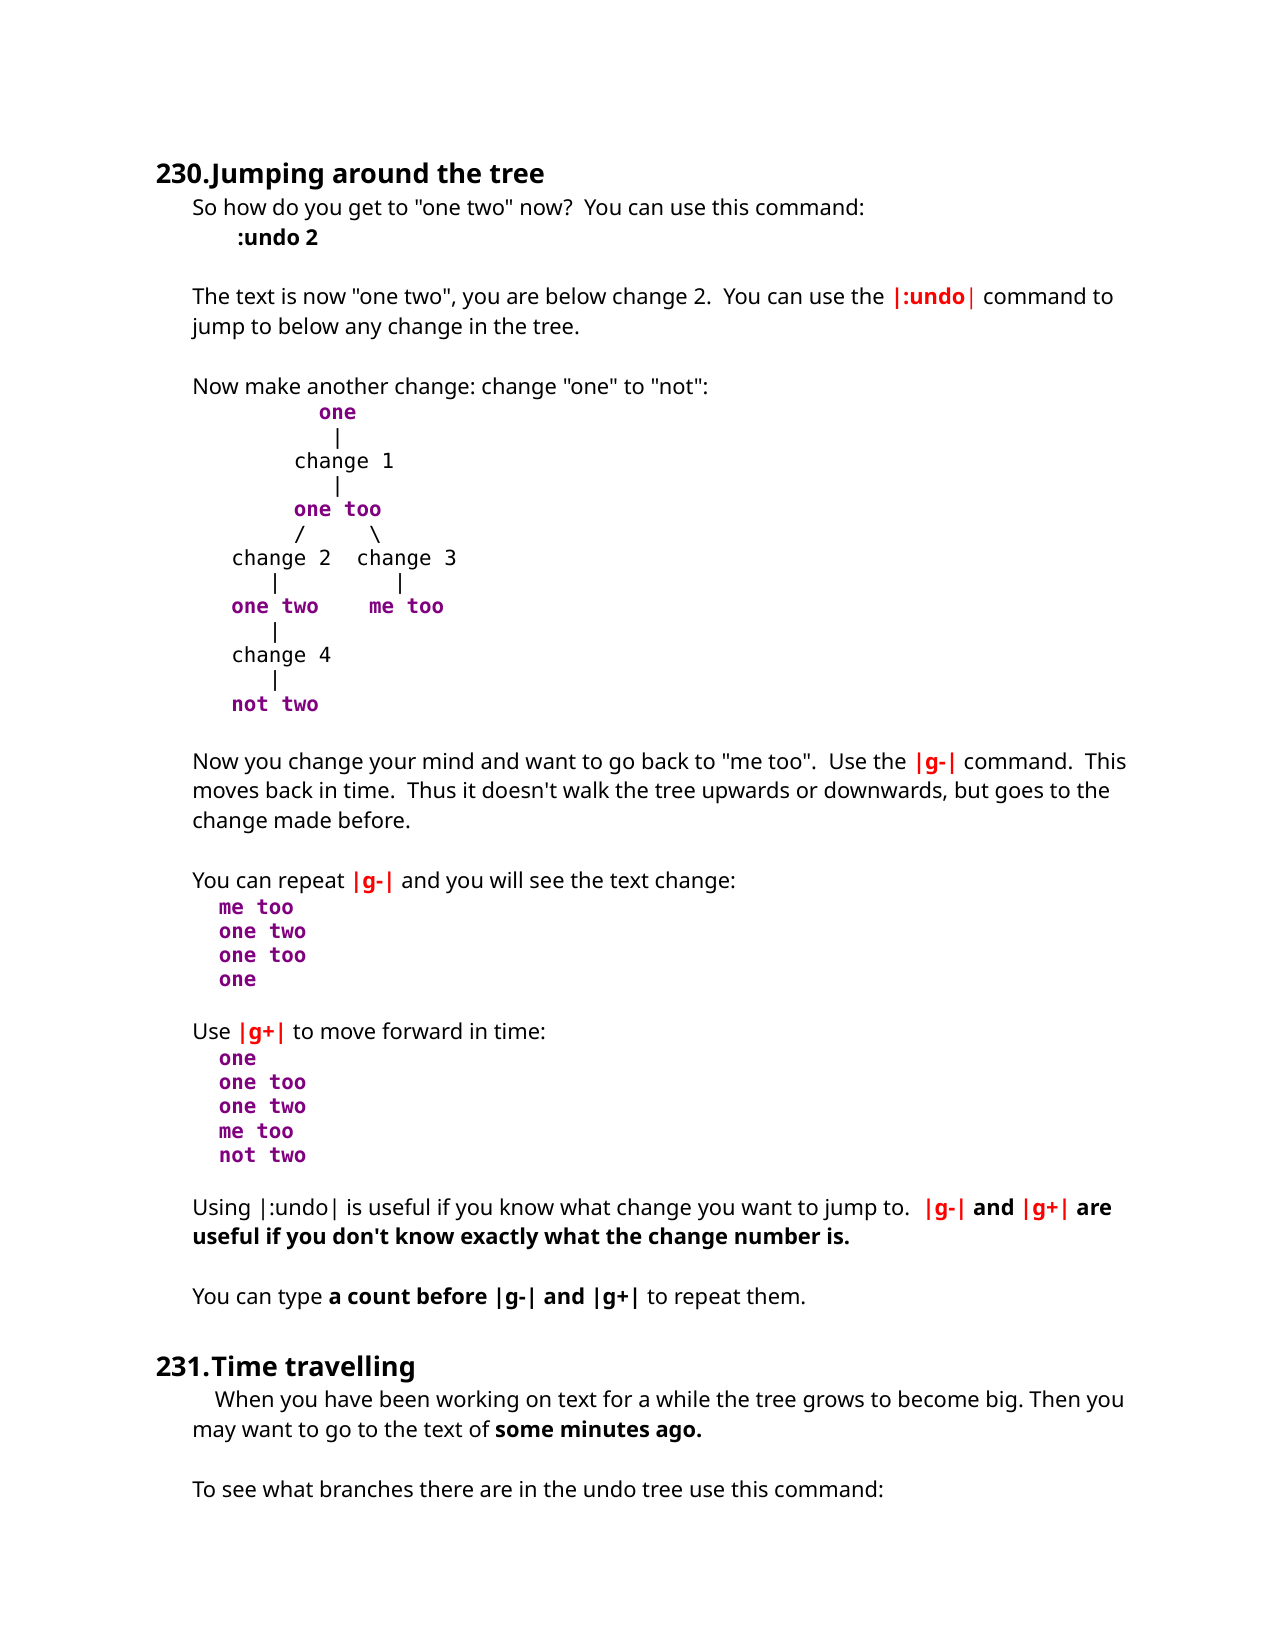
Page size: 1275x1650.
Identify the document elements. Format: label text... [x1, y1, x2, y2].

text me too [118, 895, 1157, 919]
text one [118, 1046, 1157, 1070]
text | [118, 473, 1157, 497]
text change 4 [118, 643, 1157, 667]
text not two [118, 1143, 1157, 1167]
list When you have been working on text for a while the tree grows to become big. Then you may want to go to the text of some minutes ago. [154, 1384, 1157, 1444]
list You can repeat |g-| and you will see the text change: [154, 865, 1157, 895]
list Now you change your mind and want to go back to "me too". Use the |g-| command. This moves back in time. Thus it doesn't walk the tree upwards or downwards, but goes to the change made before. [154, 746, 1157, 835]
text | [118, 425, 1157, 449]
text not two [118, 692, 1157, 716]
text one too [118, 1070, 1157, 1094]
list The text is now "one two", you are below change 2. You can use the |:undo| command to jump to below any change in the tree. [154, 281, 1157, 341]
text one two [118, 919, 1157, 943]
list Use |g+| to move forward in time: [154, 1016, 1157, 1046]
list So how do you get to "one two" now? You can use this command: [154, 192, 1157, 222]
text one two [118, 1094, 1157, 1119]
text one [118, 400, 1157, 425]
text me too [118, 1119, 1157, 1143]
list Time travelling [156, 1347, 1157, 1384]
list To see what branches there are in the undo tree use this command: [154, 1474, 1157, 1503]
text | [118, 667, 1157, 692]
list :undo 2 [154, 222, 1157, 251]
text / \ [118, 522, 1157, 546]
text change 2 change 3 [118, 546, 1157, 570]
text one two me too [118, 594, 1157, 619]
text one [118, 967, 1157, 992]
text | | [118, 570, 1157, 594]
text | [118, 619, 1157, 643]
list You can type a count before |g-| and |g+| to repeat them. [154, 1281, 1157, 1311]
list Using |:undo| is useful if you know what change you want to jump to. |g-| and |g+| are useful if you don't know exactly what the change number is. [154, 1191, 1157, 1251]
text one too [118, 943, 1157, 967]
list Now make another change: change "one" to "not": [154, 371, 1157, 400]
list Jumping around the tree [156, 155, 1157, 192]
text change 1 [118, 449, 1157, 473]
text one too [118, 497, 1157, 522]
